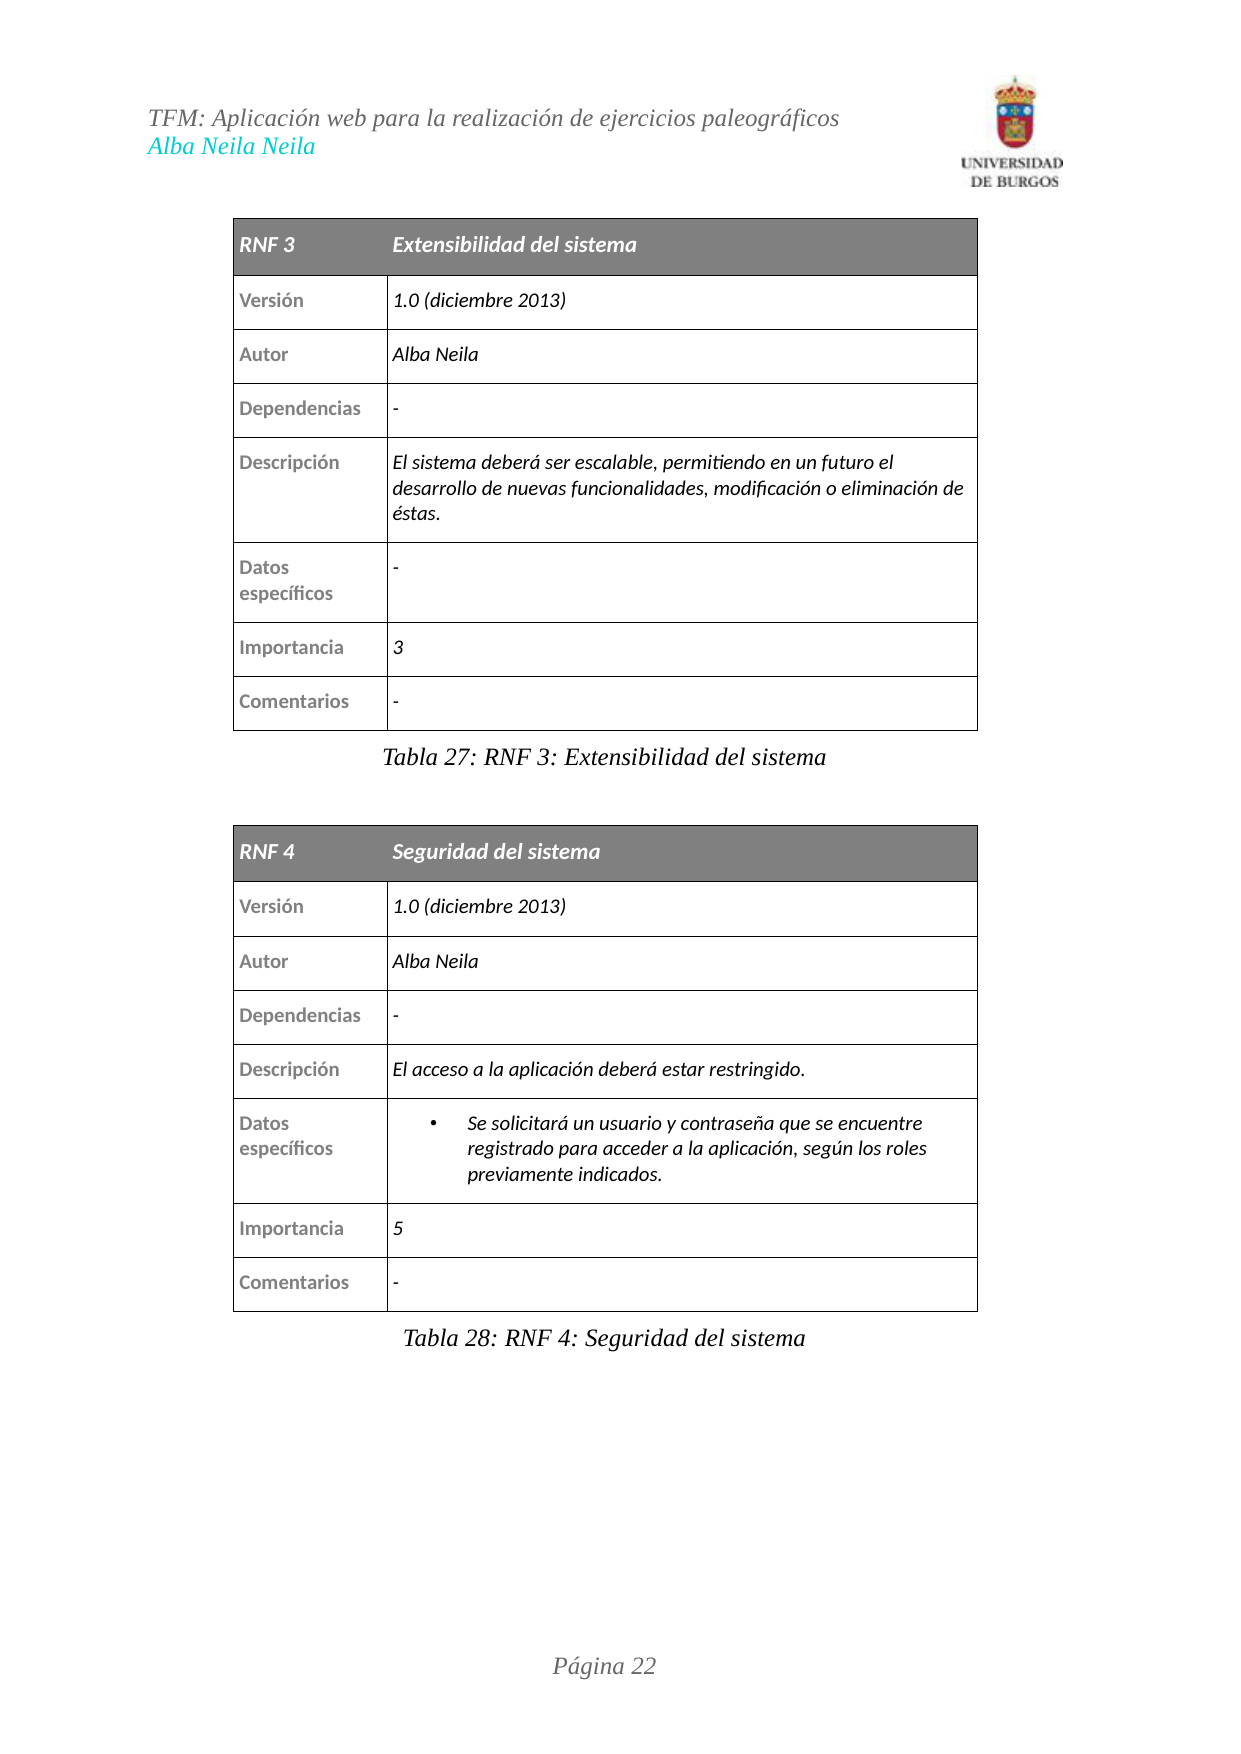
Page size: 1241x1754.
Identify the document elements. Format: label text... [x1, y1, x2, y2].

table_cell El sistema deberá ser escalable, permitiendo en un futuro el desarrollo de nuevas funcionalidades, modificación o eliminación de éstas. [388, 438, 977, 542]
table_cell 1.0 (diciembre 2013) [388, 882, 977, 936]
table_cell 3 [388, 623, 977, 676]
table_cell Versión [234, 276, 387, 329]
table_cell Autor [234, 937, 387, 989]
table_cell Descripción [234, 1045, 387, 1098]
table_cell - [388, 1258, 977, 1311]
table_header RNF 4 [234, 826, 387, 881]
table_header RNF 3 [234, 219, 387, 275]
table_cell Dependencias [234, 991, 387, 1044]
table_cell Importancia [234, 623, 387, 676]
table_cell Dependencias [234, 384, 387, 437]
table_cell - [388, 991, 977, 1044]
table_cell Datos específicos [234, 543, 387, 622]
table_cell Comentarios [234, 1258, 387, 1311]
table_cell 5 [388, 1204, 977, 1257]
table_cell Se solicitará un usuario y contraseña que se encuentre registrado para acceder a la aplicación, según los roles previamente indicados. [388, 1099, 977, 1203]
table_cell - [388, 677, 977, 730]
table_cell Comentarios [234, 677, 387, 730]
text Tabla 28: RNF 4: Seguridad del sistema [148, 1323, 1063, 1352]
table_cell Alba Neila [388, 937, 977, 989]
text Tabla 27: RNF 3: Extensibilidad del sistema [148, 742, 1063, 771]
table_cell Datos específicos [234, 1099, 387, 1203]
picture [961, 75, 1063, 187]
table_cell Importancia [234, 1204, 387, 1257]
table_header Seguridad del sistema [387, 826, 977, 881]
table_cell - [388, 543, 977, 622]
table_cell Alba Neila [388, 330, 977, 383]
table_cell - [388, 384, 977, 437]
table_cell Descripción [234, 438, 387, 542]
table_cell Versión [234, 882, 387, 936]
table_header Extensibilidad del sistema [387, 219, 977, 275]
table_cell 1.0 (diciembre 2013) [388, 276, 977, 329]
table_cell El acceso a la aplicación deberá estar restringido. [388, 1045, 977, 1098]
table_cell Autor [234, 330, 387, 383]
